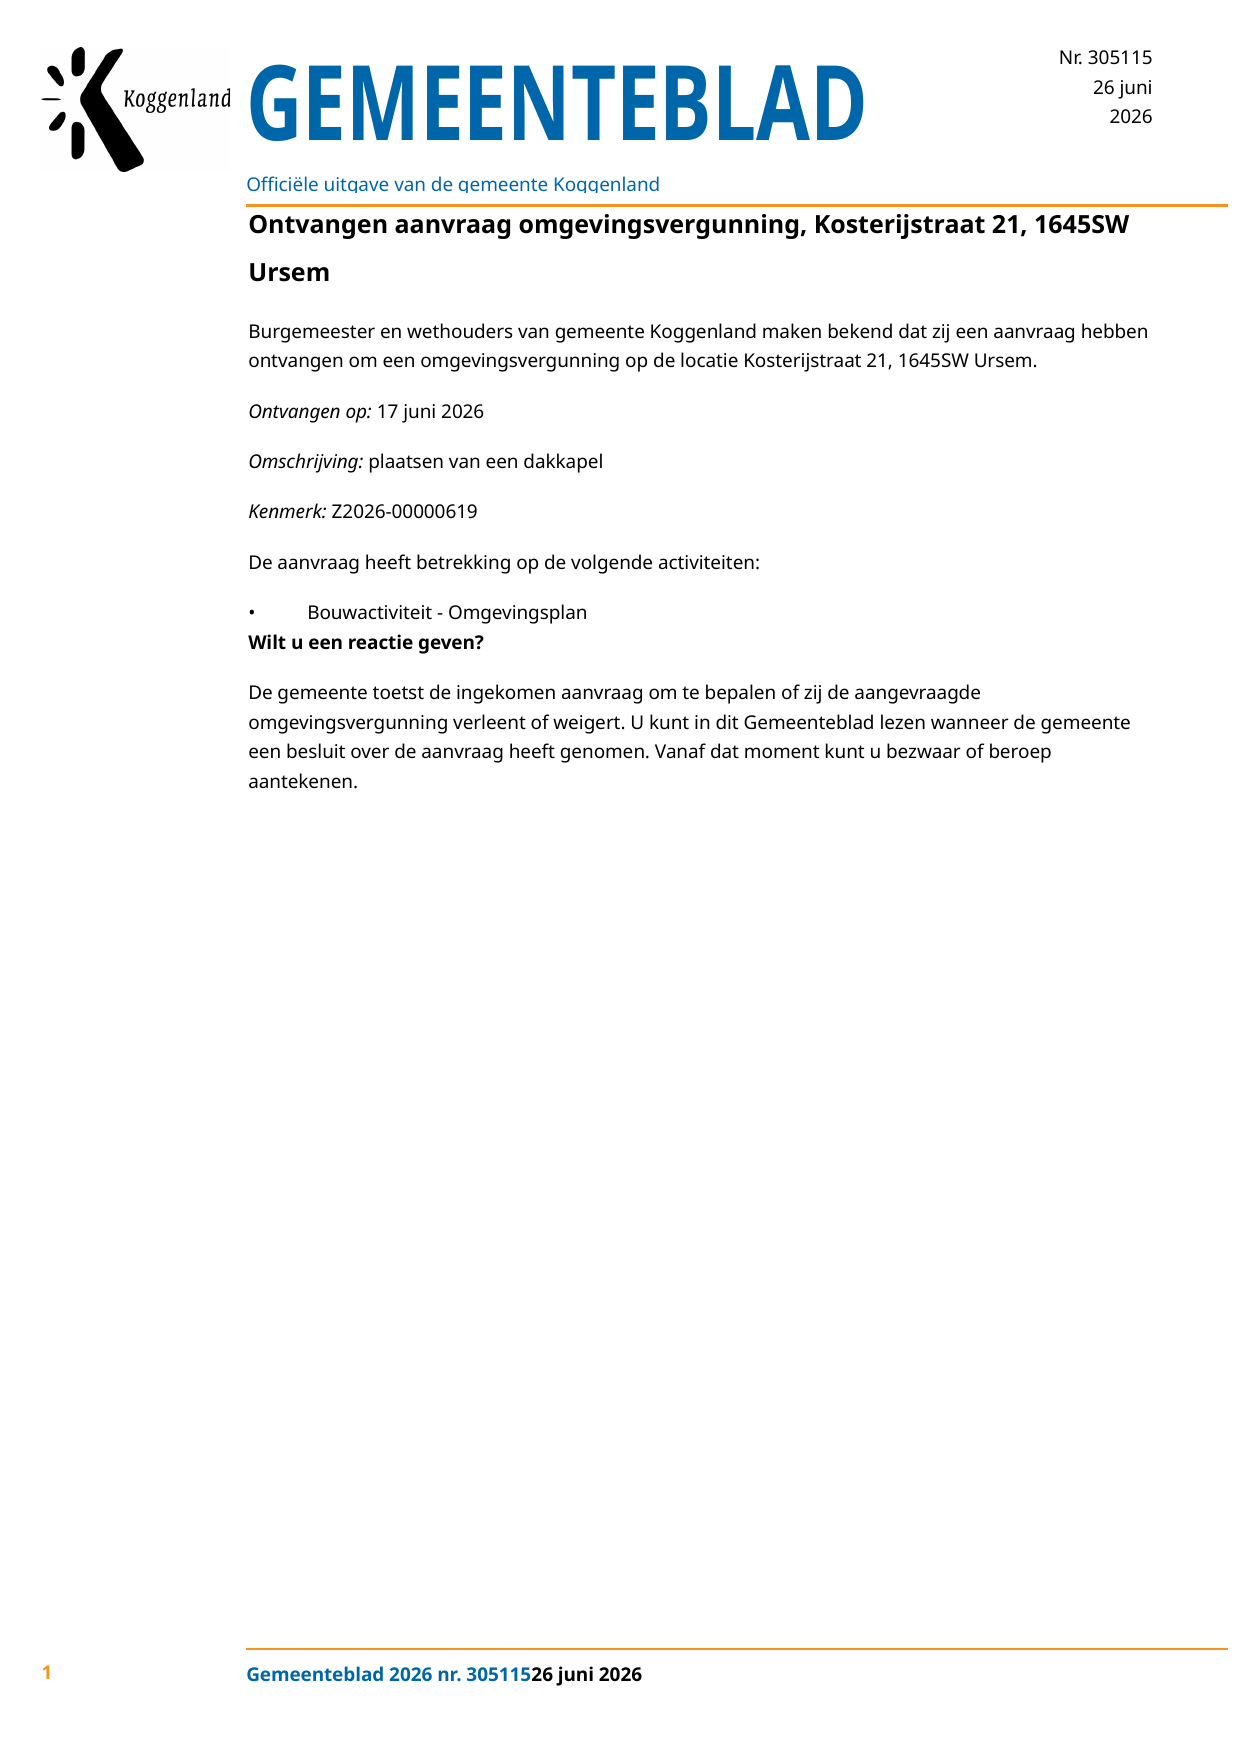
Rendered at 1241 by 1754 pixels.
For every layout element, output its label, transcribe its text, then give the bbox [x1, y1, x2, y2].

text Burgemeester en wethouders van gemeente Koggenland maken bekend dat zij een aanvraag hebben ontvangen om een omgevingsvergunning op de locatie Kosterijstraat 21, 1645SW Ursem. [248, 318, 1152, 373]
text De aanvraag heeft betrekking op de volgende activiteiten: [248, 549, 1152, 575]
text Wilt u een reactie geven? [248, 629, 1152, 655]
text Ontvangen op: 17 juni 2026 [248, 398, 1152, 424]
text Omschrijving: plaatsen van een dakkapel [248, 448, 1152, 474]
text Ontvangen aanvraag omgevingsvergunning, Kosterijstraat 21, 1645SW Ursem [248, 207, 1152, 288]
picture [41, 47, 231, 172]
text Kenmerk: Z2026-00000619 [248, 499, 1152, 524]
list Bouwactiviteit - Omgevingsplan [248, 599, 1152, 625]
text De gemeente toetst de ingekomen aanvraag om te bepalen of zij de aangevraagde omgevingsvergunning verleent of weigert. U kunt in dit Gemeenteblad lezen wanneer de gemeente een besluit over de aanvraag heeft genomen. Vanaf dat moment kunt u bezwaar of beroep aantekenen. [248, 679, 1152, 794]
